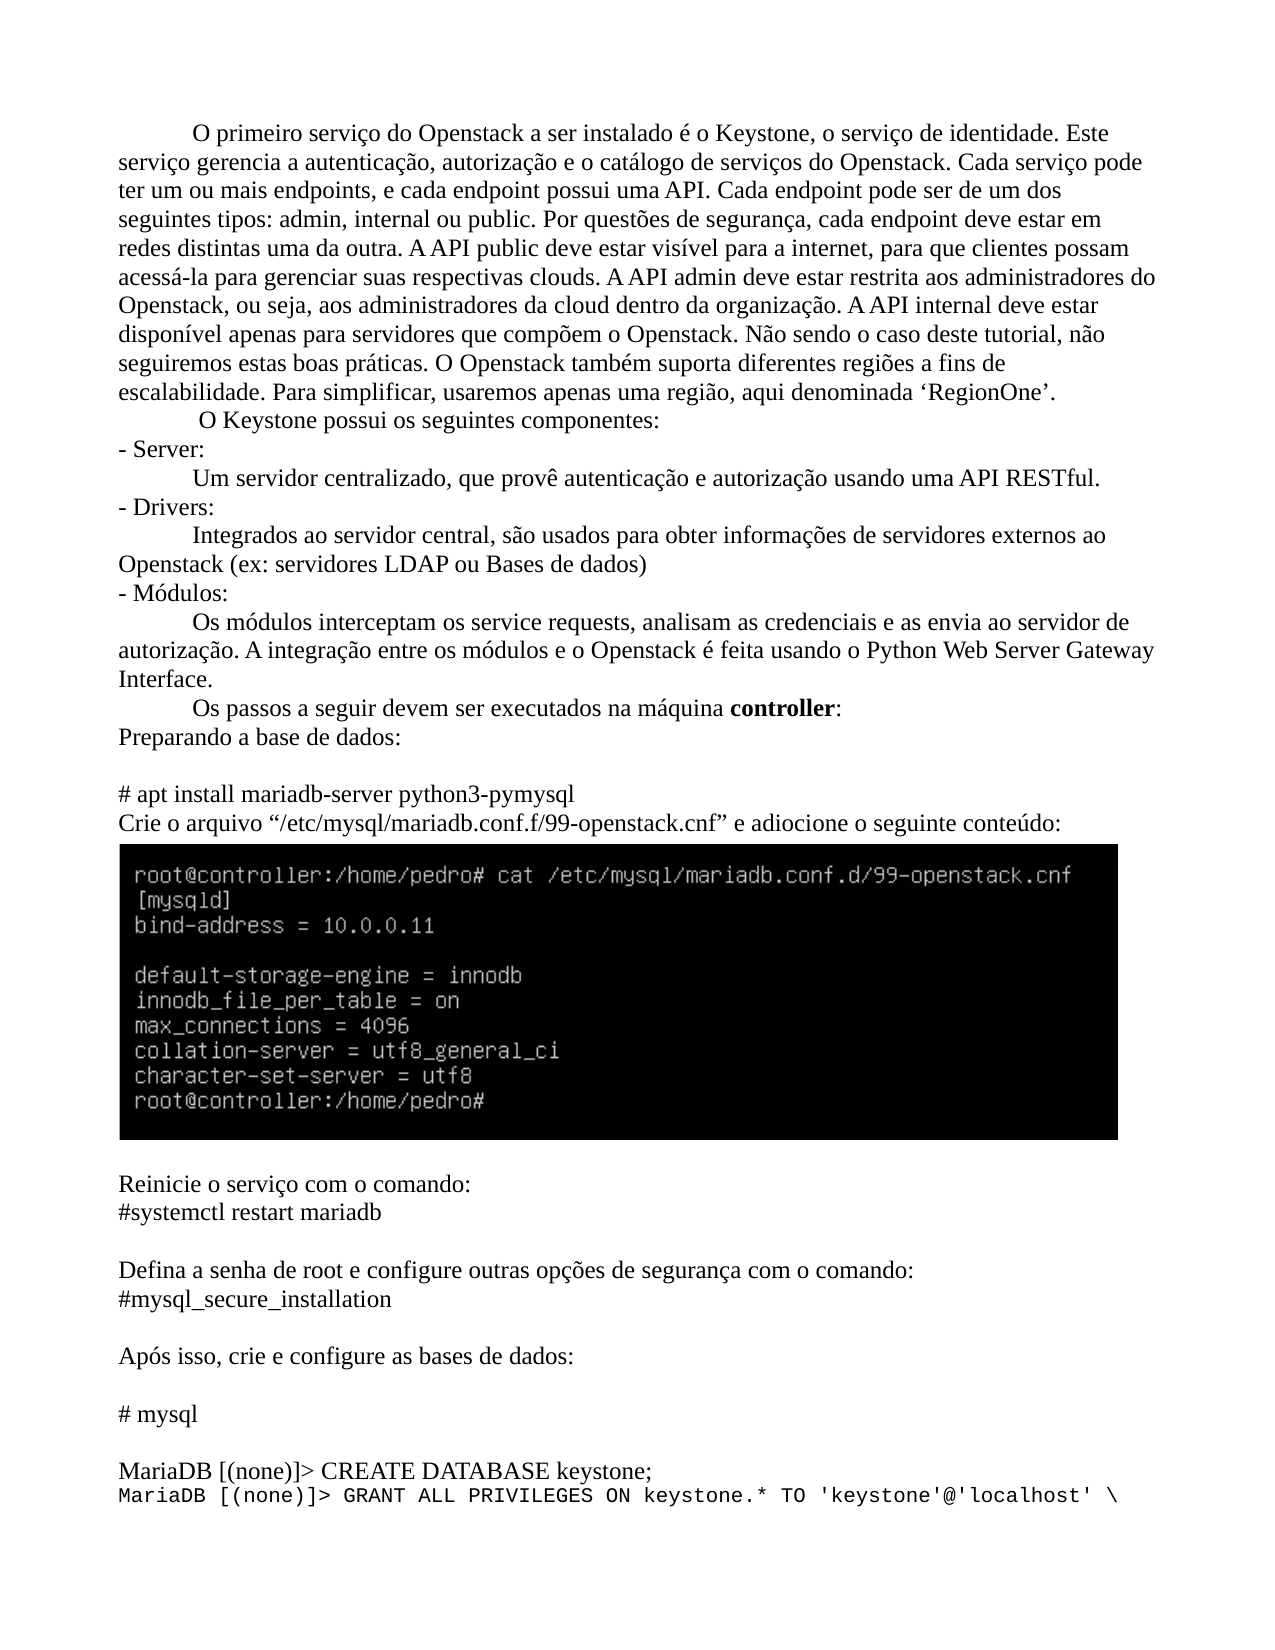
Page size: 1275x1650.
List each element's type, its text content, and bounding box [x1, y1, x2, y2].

text - Módulos: [118, 578, 1157, 607]
text Os passos a seguir devem ser executados na máquina controller: [118, 693, 1157, 722]
text Reinicie o serviço com o comando: [118, 1169, 1157, 1197]
text - Drivers: [118, 492, 1157, 521]
text Integrados ao servidor central, são usados para obter informações de servidores externos ao Openstack (ex: servidores LDAP ou Bases de dados) [118, 521, 1157, 578]
text O primeiro serviço do Openstack a ser instalado é o Keystone, o serviço de identidade. Este serviço gerencia a autenticação, autorização e o catálogo de serviços do Openstack. Cada serviço pode ter um ou mais endpoints, e cada endpoint possui uma API. Cada endpoint pode ser de um dos seguintes tipos: admin, internal ou public. Por questões de segurança, cada endpoint deve estar em redes distintas uma da outra. A API public deve estar visível para a internet, para que clientes possam acessá-la para gerenciar suas respectivas clouds. A API admin deve estar restrita aos administradores do Openstack, ou seja, aos administradores da cloud dentro da organização. A API internal deve estar disponível apenas para servidores que compõem o Openstack. Não sendo o caso deste tutorial, não seguiremos estas boas práticas. O Openstack também suporta diferentes regiões a fins de escalabilidade. Para simplificar, usaremos apenas uma região, aqui denominada ‘RegionOne’. [118, 118, 1157, 406]
text Após isso, crie e configure as bases de dados: [118, 1341, 1157, 1370]
text #systemctl restart mariadb [118, 1197, 1157, 1226]
text Defina a senha de root e configure outras opções de segurança com o comando: #mysql_secure_installation [118, 1255, 1157, 1312]
text Preparando a base de dados: [118, 722, 1157, 751]
text MariaDB [(none)]> CREATE DATABASE keystone; [118, 1427, 1157, 1485]
picture [119, 844, 1118, 1140]
text Os módulos interceptam os service requests, analisam as credenciais e as envia ao servidor de autorização. A integração entre os módulos e o Openstack é feita usando o Python Web Server Gateway Interface. [118, 607, 1157, 693]
text - Server: [118, 434, 1157, 463]
text Um servidor centralizado, que provê autenticação e autorização usando uma API RESTful. [118, 463, 1157, 492]
text MariaDB [(none)]> GRANT ALL PRIVILEGES ON keystone.* TO 'keystone'@'localhost' \ [118, 1485, 1157, 1509]
text Crie o arquivo “/etc/mysql/mariadb.conf.f/99-openstack.cnf” e adiocione o seguinte conteúdo: [118, 808, 1157, 837]
text # apt install mariadb-server python3-pymysql [118, 779, 1157, 808]
text # mysql [118, 1399, 1157, 1427]
text O Keystone possui os seguintes componentes: [118, 406, 1157, 434]
